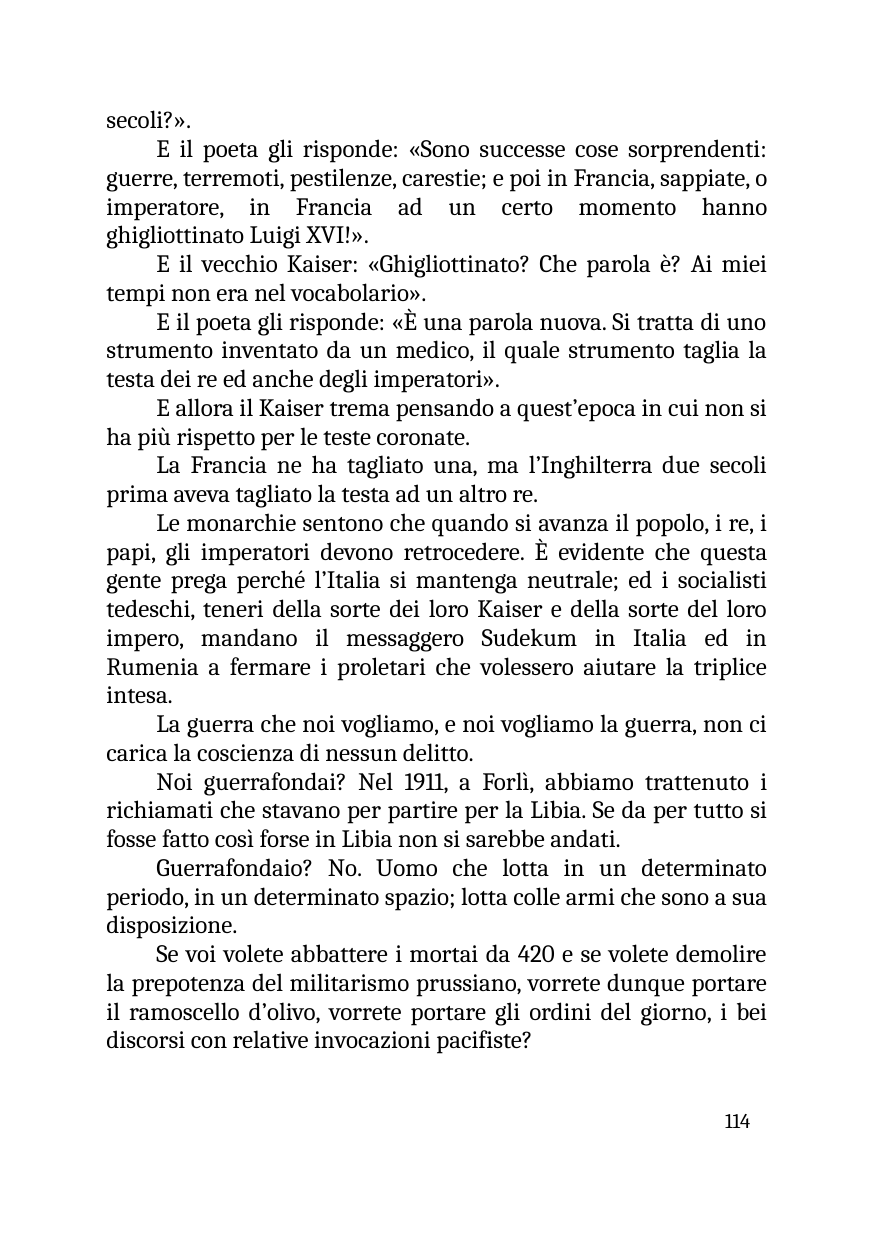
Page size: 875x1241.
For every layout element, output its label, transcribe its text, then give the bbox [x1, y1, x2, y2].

text Noi guerrafondai? Nel 1911, a Forlì, abbiamo trattenuto i richiamati che stavano per partire per la Libia. Se da per tutto si fosse fatto così forse in Libia non si sarebbe andati. [106, 767, 768, 854]
text Le monarchie sentono che quando si avanza il popolo, i re, i papi, gli imperatori devono retrocedere. È evidente che questa gente prega perché l’Italia si mantenga neutrale; ed i socialisti tedeschi, teneri della sorte dei loro Kaiser e della sorte del loro impero, mandano il messaggero Sudekum in Italia ed in Rumenia a fermare i proletari che volessero aiutare la triplice intesa. [106, 509, 768, 710]
text E allora il Kaiser trema pensando a quest’epoca in cui non si ha più rispetto per le teste coronate. [106, 394, 768, 451]
text La Francia ne ha tagliato una, ma l’Inghilterra due secoli prima aveva tagliato la testa ad un altro re. [106, 451, 768, 509]
text Se voi volete abbattere i mortai da 420 e se volete demolire la prepotenza del militarismo prussiano, vorrete dunque portare il ramoscello d’olivo, vorrete portare gli ordini del giorno, i bei discorsi con relative invocazioni pacifiste? [106, 940, 768, 1055]
text E il poeta gli risponde: «Sono successe cose sorprendenti: guerre, terremoti, pestilenze, carestie; e poi in Francia, sappiate, o imperatore, in Francia ad un certo momento hanno ghigliottinato Luigi XVI!». [106, 135, 768, 250]
text Guerrafondaio? No. Uomo che lotta in un determinato periodo, in un determinato spazio; lotta colle armi che sono a sua disposizione. [106, 854, 768, 940]
text E il vecchio Kaiser: «Ghigliottinato? Che parola è? Ai miei tempi non era nel vocabolario». [106, 250, 768, 307]
text La guerra che noi vogliamo, e noi vogliamo la guerra, non ci carica la coscienza di nessun delitto. [106, 710, 768, 767]
text E il poeta gli risponde: «È una parola nuova. Si tratta di uno strumento inventato da un medico, il quale strumento taglia la testa dei re ed anche degli imperatori». [106, 307, 768, 394]
text secoli?». [106, 106, 768, 135]
